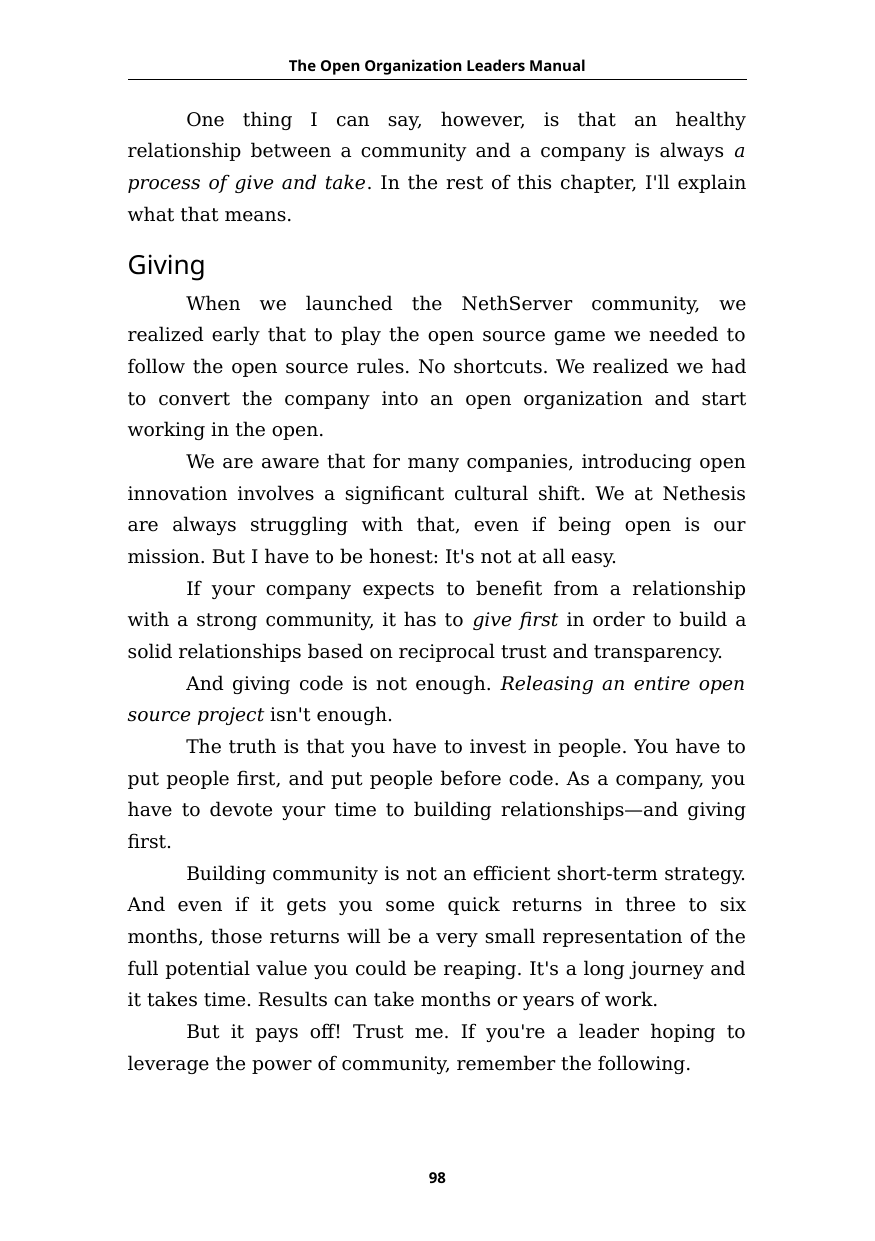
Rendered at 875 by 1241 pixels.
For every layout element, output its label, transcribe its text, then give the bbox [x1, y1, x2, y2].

text One thing I can say, however, is that an healthy relationship between a community and a company is always a process of give and take. In the rest of this chapter, I'll explain what that means. [127, 109, 747, 226]
text But it pays off! Trust me. If you're a leader hoping to leverage the power of community, remember the following. [127, 1021, 747, 1075]
text If your company expects to benefit from a relationship with a strong community, it has to give first in order to build a solid relationships based on reciprocal trust and transparency. [127, 578, 747, 663]
text We are aware that for many companies, introducing open innovation involves a significant cultural shift. We at Nethesis are always struggling with that, even if being open is our mission. But I have to be honest: It's not at all easy. [127, 451, 747, 568]
text When we launched the NethServer community, we realized early that to play the open source game we needed to follow the open source rules. No shortcuts. We realized we had to convert the company into an open organization and start working in the open. [127, 293, 747, 441]
subtitle Giving [127, 250, 747, 280]
text And giving code is not enough. Releasing an entire open source project isn't enough. [127, 673, 747, 726]
text Building community is not an efficient short-term strategy. And even if it gets you some quick returns in three to six months, those returns will be a very small representation of the full potential value you could be reaping. It's a long journey and it takes time. Results can take months or years of work. [127, 863, 747, 1011]
text The truth is that you have to invest in people. You have to put people first, and put people before code. As a company, you have to devote your time to building relationships—and giving first. [127, 736, 747, 853]
